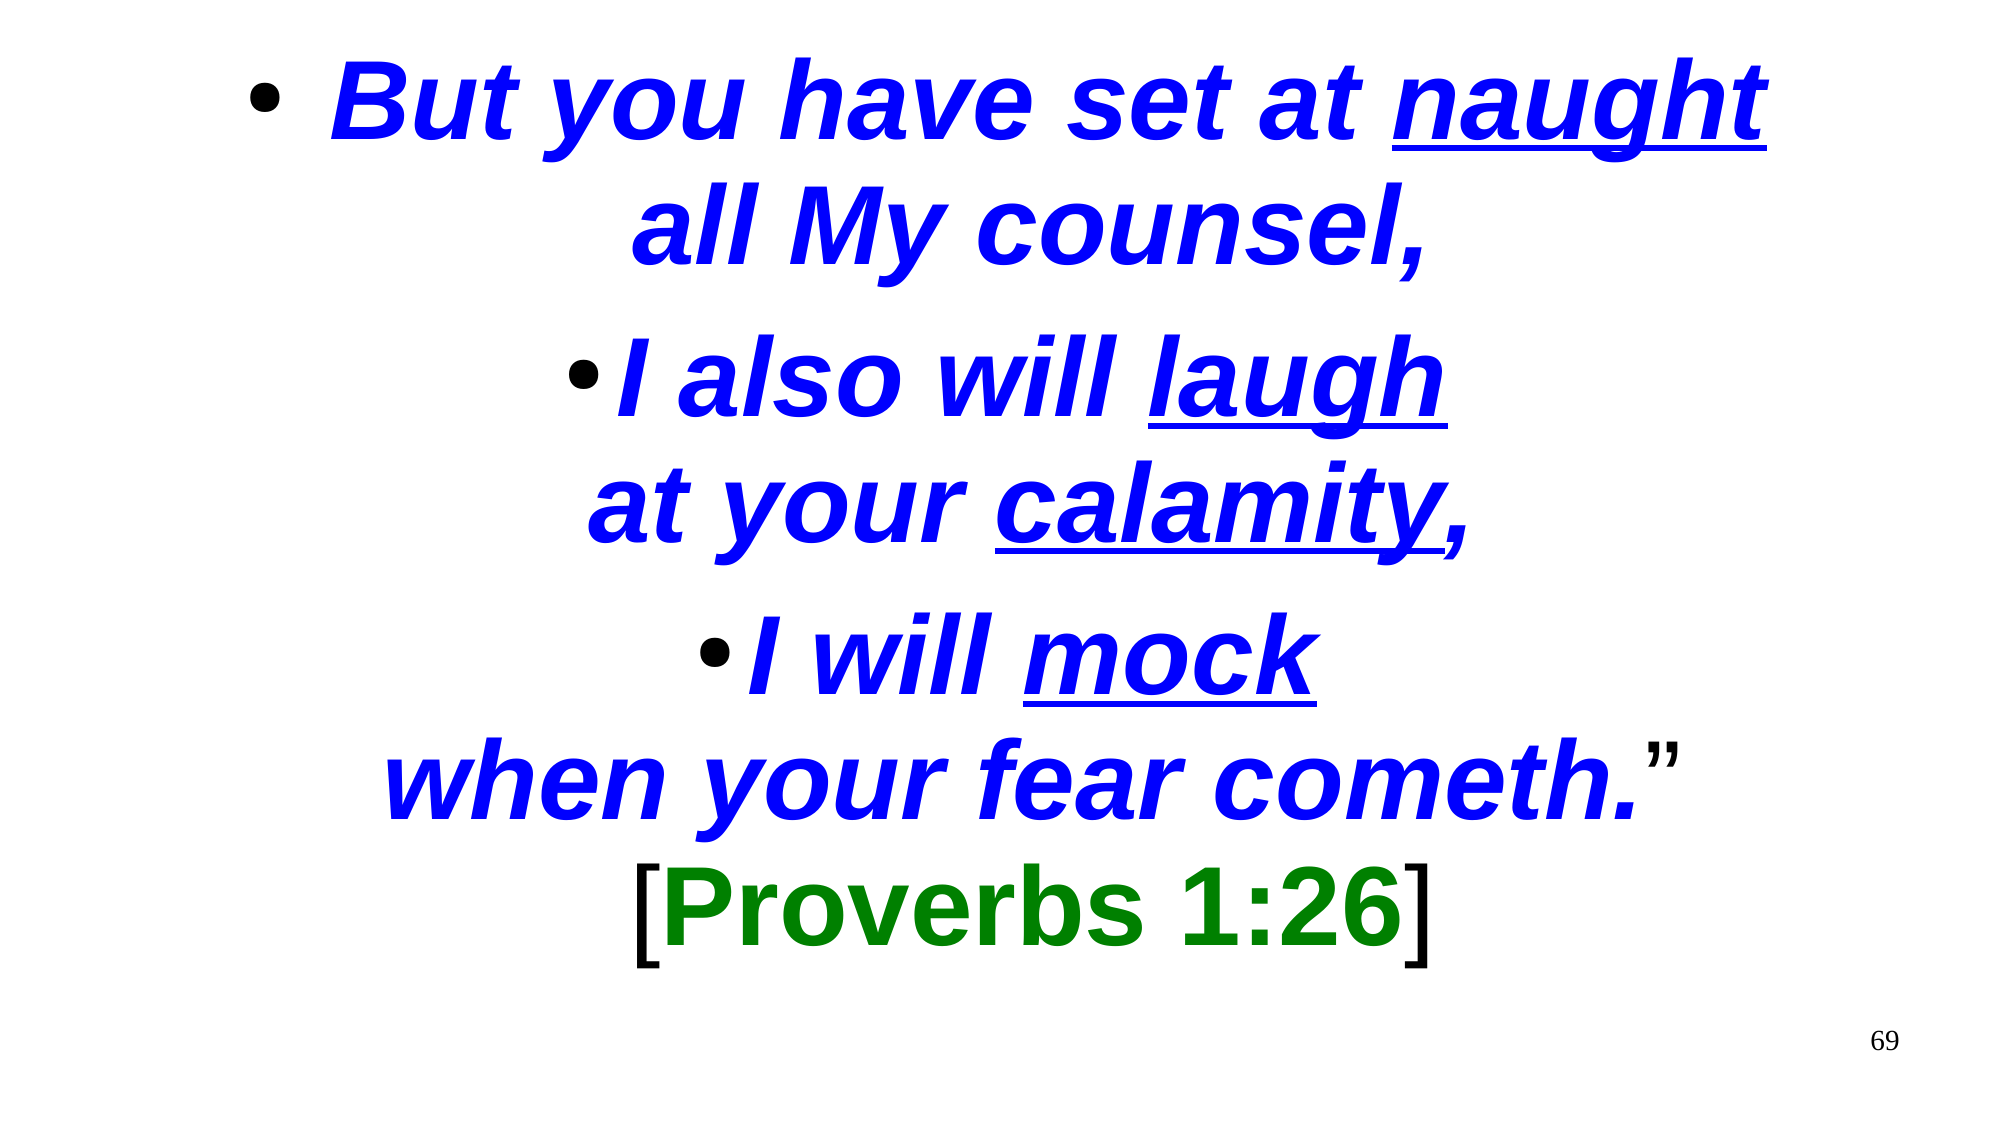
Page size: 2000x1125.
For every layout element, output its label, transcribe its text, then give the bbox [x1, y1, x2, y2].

list But you have set at naught all My counsel, I also will laugh at your calamity, I will mock when your fear cometh.” [Proverbs 1:26] [37, 37, 1988, 1088]
